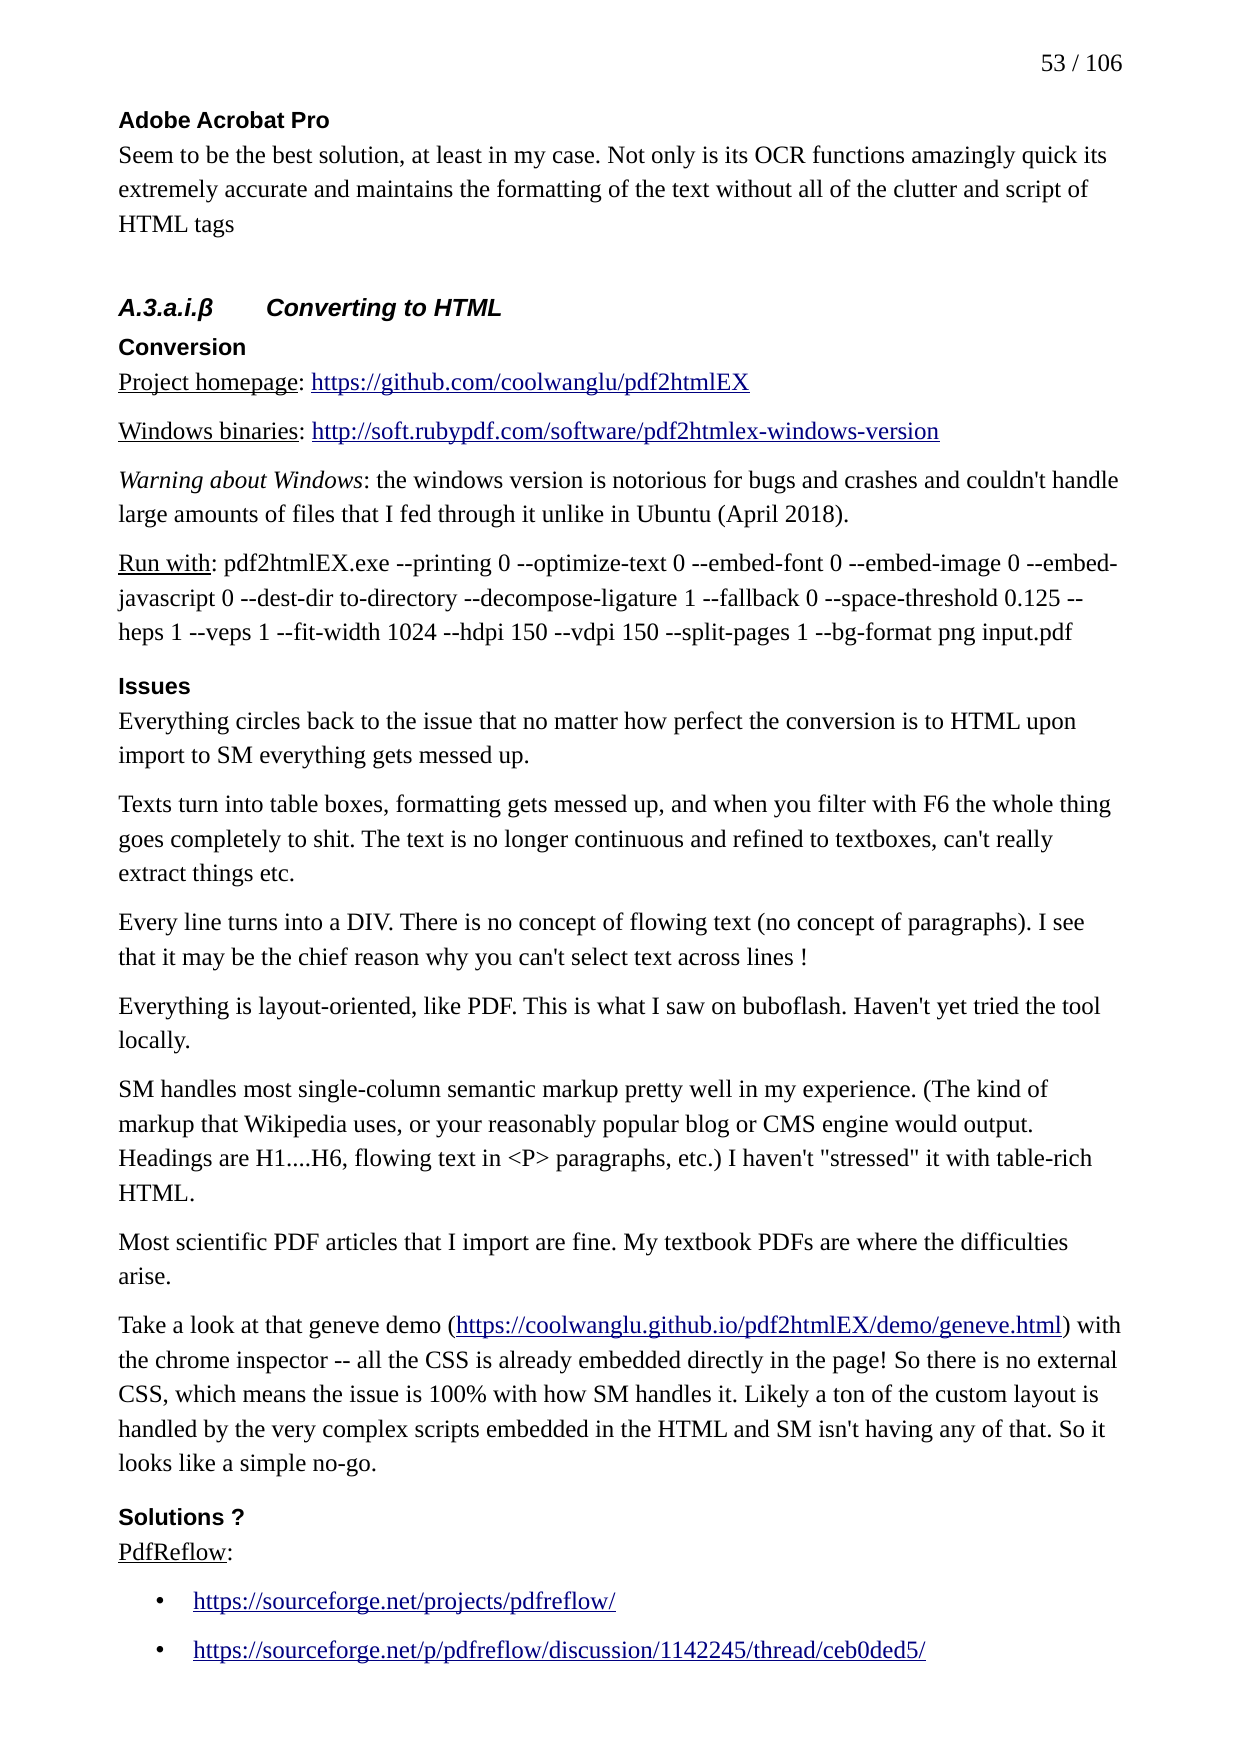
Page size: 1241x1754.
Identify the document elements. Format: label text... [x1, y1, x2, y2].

text Seem to be the best solution, at least in my case. Not only is its OCR functions amazingly quick its extremely accurate and maintains the formatting of the text without all of the clutter and script of HTML tags [118, 140, 1122, 237]
list https://sourceforge.net/p/pdfreflow/discussion/1142245/thread/ceb0ded5/ [156, 1635, 1122, 1664]
text PdfReflow: [118, 1537, 1122, 1566]
list https://sourceforge.net/projects/pdfreflow/ [156, 1586, 1122, 1614]
text Warning about Windows: the windows version is notorious for bugs and crashes and couldn't handle large amounts of files that I fed through it unlike in Ubuntu (April 2018). [118, 465, 1122, 528]
text Everything is layout-oriented, like PDF. This is what I saw on buboflash. Haven't yet tried the tool locally. [118, 991, 1122, 1054]
subtitle Solutions ? [118, 1504, 1122, 1531]
text SM handles most single-column semantic markup pretty well in my experience. (The kind of markup that Wikipedia uses, or your reasonably popular blog or CMS engine would output. Headings are H1....H6, flowing text in <P> paragraphs, etc.) I haven't "stressed" it with table-rich HTML. [118, 1074, 1122, 1207]
text Project homepage: https://github.com/coolwanglu/pdf2htmlEX [118, 367, 1122, 396]
text Texts turn into table boxes, formatting gets messed up, and when you filter with F6 the whole thing goes completely to shit. The text is no longer continuous and refined to textboxes, can't really extract things etc. [118, 789, 1122, 887]
subtitle Adobe Acrobat Pro [118, 107, 1122, 133]
text Take a look at that geneve demo (https://coolwanglu.github.io/pdf2htmlEX/demo/geneve.html) with the chrome inspector -- all the CSS is already embedded directly in the page! So there is no external CSS, which means the issue is 100% with how SM handles it. Likely a ton of the custom layout is handled by the very complex scripts embedded in the HTML and SM isn't having any of that. So it looks like a simple no-go. [118, 1311, 1122, 1477]
text Every line turns into a DIV. There is no concept of flowing text (no concept of paragraphs). I see that it may be the chief reason why you can't select text across lines ! [118, 907, 1122, 971]
subtitle Converting to HTML [118, 293, 1122, 321]
text Everything circles back to the issue that no matter how perfect the conversion is to HTML upon import to SM everything gets messed up. [118, 706, 1122, 769]
text Run with: pdf2htmlEX.exe --printing 0 --optimize-text 0 --embed-font 0 --embed-image 0 --embed-javascript 0 --dest-dir to-directory --decompose-ligature 1 --fallback 0 --space-threshold 0.125 --heps 1 --veps 1 --fit-width 1024 --hdpi 150 --vdpi 150 --split-pages 1 --bg-format png input.pdf [118, 548, 1122, 646]
subtitle Issues [118, 673, 1122, 699]
text Most scientific PDF articles that I import are fine. My textbook PDFs are where the difficulties arise. [118, 1227, 1122, 1290]
text Windows binaries: http://soft.rubypdf.com/software/pdf2htmlex-windows-version [118, 416, 1122, 445]
subtitle Conversion [118, 334, 1122, 361]
